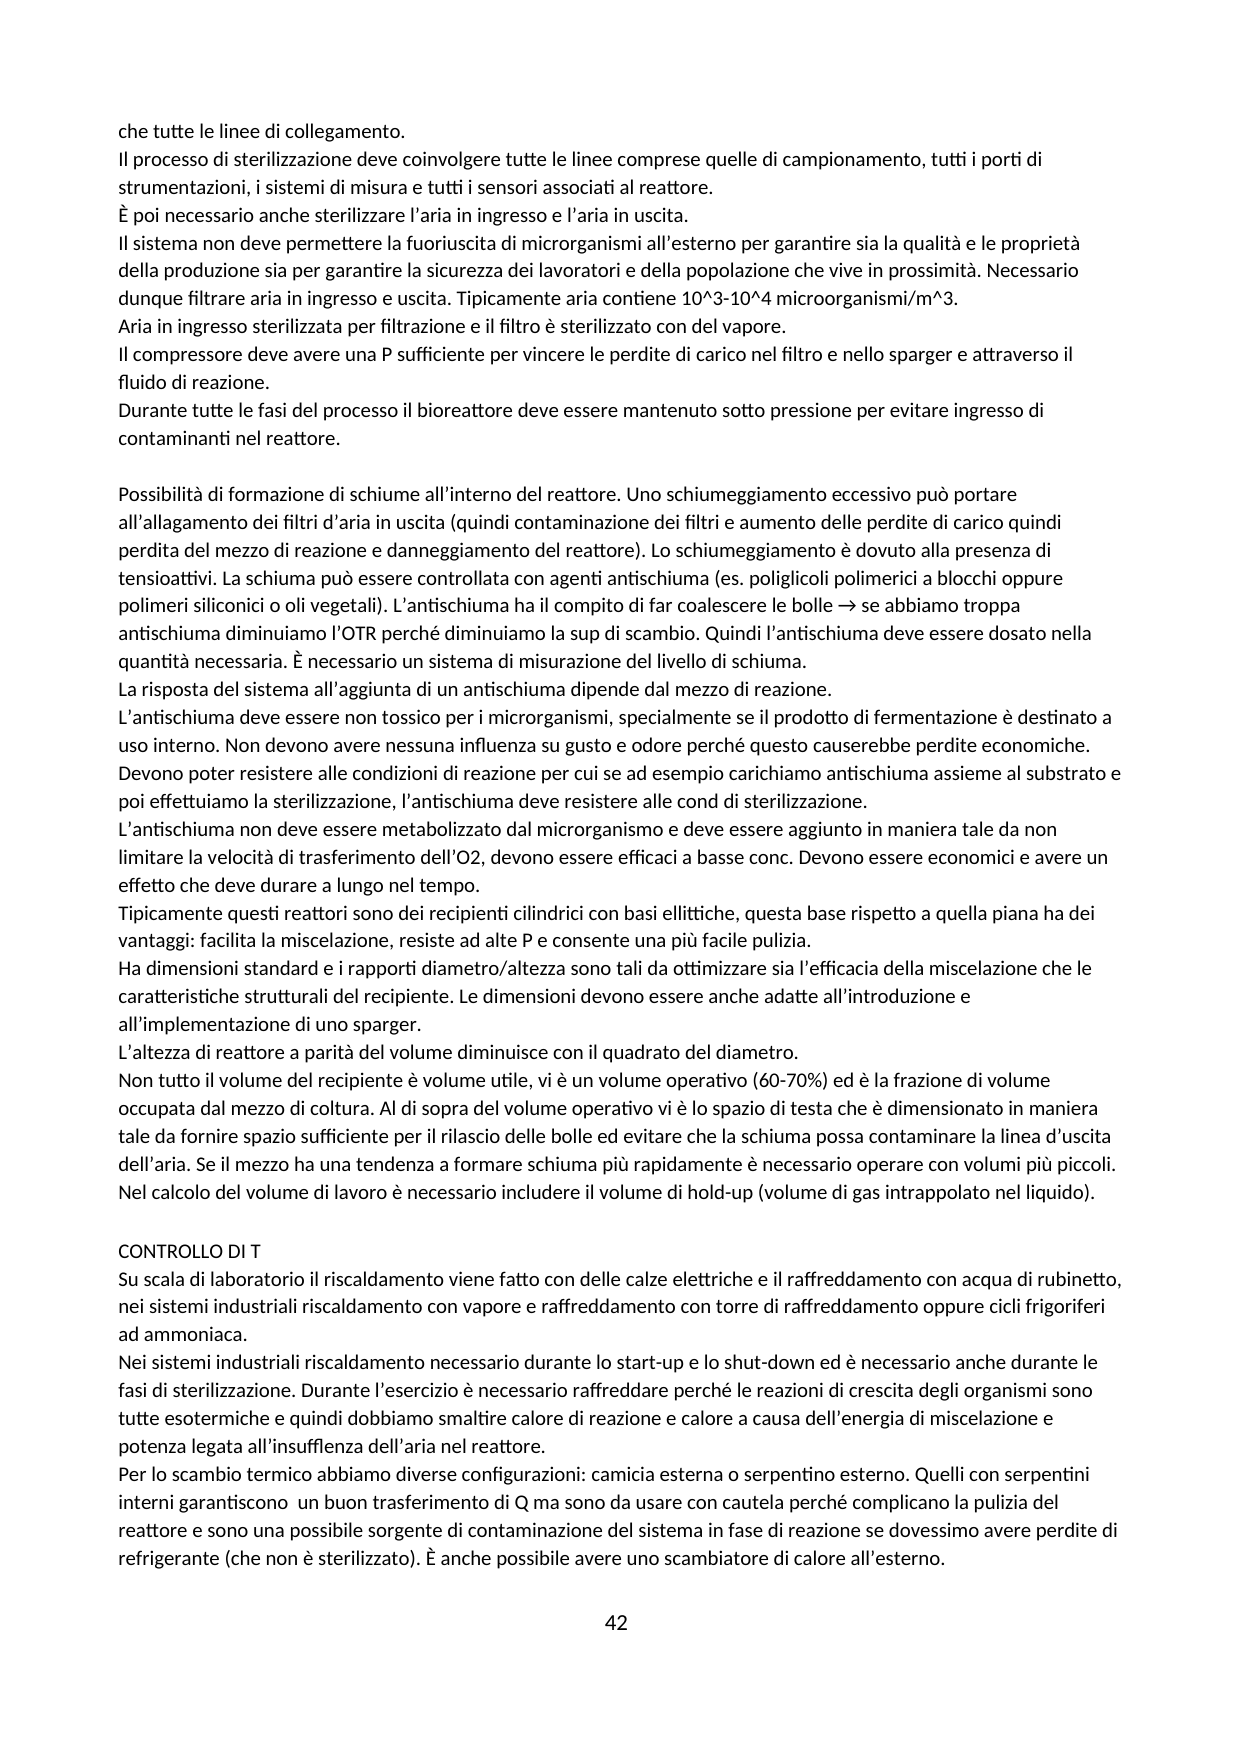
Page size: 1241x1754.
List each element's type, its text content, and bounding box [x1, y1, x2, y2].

text È poi necessario anche sterilizzare l’aria in ingresso e l’aria in uscita. Il sistema non deve permettere la fuoriuscita di microrganismi all’esterno per garantire sia la qualità e le proprietà della produzione sia per garantire la sicurezza dei lavoratori e della popolazione che vive in prossimità. Necessario dunque filtrare aria in ingresso e uscita. Tipicamente aria contiene 10^3-10^4 microorganismi/m^3. Aria in ingresso sterilizzata per filtrazione e il filtro è sterilizzato con del vapore. Il compressore deve avere una P sufficiente per vincere le perdite di carico nel filtro e nello sparger e attraverso il fluido di reazione. Durante tutte le fasi del processo il bioreattore deve essere mantenuto sotto pressione per evitare ingresso di contaminanti nel reattore. Possibilità di formazione di schiume all’interno del reattore. Uno schiumeggiamento eccessivo può portare all’allagamento dei filtri d’aria in uscita (quindi contaminazione dei filtri e aumento delle perdite di carico quindi perdita del mezzo di reazione e danneggiamento del reattore). Lo schiumeggiamento è dovuto alla presenza di tensioattivi. La schiuma può essere controllata con agenti antischiuma (es. poliglicoli polimerici a blocchi oppure polimeri siliconici o oli vegetali). L’antischiuma ha il compito di far coalescere le bolle → se abbiamo troppa antischiuma diminuiamo l’OTR perché diminuiamo la sup di scambio. Quindi l’antischiuma deve essere dosato nella quantità necessaria. È necessario un sistema di misurazione del livello di schiuma. La risposta del sistema all’aggiunta di un antischiuma dipende dal mezzo di reazione. L’antischiuma deve essere non tossico per i microrganismi, specialmente se il prodotto di fermentazione è destinato a uso interno. Non devono avere nessuna influenza su gusto e odore perché questo causerebbe perdite economiche. Devono poter resistere alle condizioni di reazione per cui se ad esempio carichiamo antischiuma assieme al substrato e poi effettuiamo la sterilizzazione, l’antischiuma deve resistere alle cond di sterilizzazione. L’antischiuma non deve essere metabolizzato dal microrganismo e deve essere aggiunto in maniera tale da non limitare la velocità di trasferimento dell’O2, devono essere efficaci a basse conc. Devono essere economici e avere un effetto che deve durare a lungo nel tempo. Tipicamente questi reattori sono dei recipienti cilindrici con basi ellittiche, questa base rispetto a quella piana ha dei vantaggi: facilita la miscelazione, resiste ad alte P e consente una più facile pulizia. Ha dimensioni standard e i rapporti diametro/altezza sono tali da ottimizzare sia l’efficacia della miscelazione che le caratteristiche strutturali del recipiente. Le dimensioni devono essere anche adatte all’introduzione e all’implementazione di uno sparger. L’altezza di reattore a parità del volume diminuisce con il quadrato del diametro. Non tutto il volume del recipiente è volume utile, vi è un volume operativo (60-70%) ed è la frazione di volume occupata dal mezzo di coltura. Al di sopra del volume operativo vi è lo spazio di testa che è dimensionato in maniera tale da fornire spazio sufficiente per il rilascio delle bolle ed evitare che la schiuma possa contaminare la linea d’uscita dell’aria. Se il mezzo ha una tendenza a formare schiuma più rapidamente è necessario operare con volumi più piccoli. Nel calcolo del volume di lavoro è necessario includere il volume di hold-up (volume di gas intrappolato nel liquido). [118, 202, 1124, 1235]
text CONTROLLO DI T Su scala di laboratorio il riscaldamento viene fatto con delle calze elettriche e il raffreddamento con acqua di rubinetto, nei sistemi industriali riscaldamento con vapore e raffreddamento con torre di raffreddamento oppure cicli frigoriferi ad ammoniaca. Nei sistemi industriali riscaldamento necessario durante lo start-up e lo shut-down ed è necessario anche durante le fasi di sterilizzazione. Durante l’esercizio è necessario raffreddare perché le reazioni di crescita degli organismi sono tutte esotermiche e quindi dobbiamo smaltire calore di reazione e calore a causa dell’energia di miscelazione e potenza legata all’insufflenza dell’aria nel reattore. Per lo scambio termico abbiamo diverse configurazioni: camicia esterna o serpentino esterno. Quelli con serpentini interni garantiscono un buon trasferimento di Q ma sono da usare con cautela perché complicano la pulizia del reattore e sono una possibile sorgente di contaminazione del sistema in fase di reazione se dovessimo avere perdite di refrigerante (che non è sterilizzato). È anche possibile avere uno scambiatore di calore all’esterno. [118, 1238, 1124, 1570]
text che tutte le linee di collegamento. Il processo di sterilizzazione deve coinvolgere tutte le linee comprese quelle di campionamento, tutti i porti di strumentazioni, i sistemi di misura e tutti i sensori associati al reattore. [118, 118, 1124, 199]
